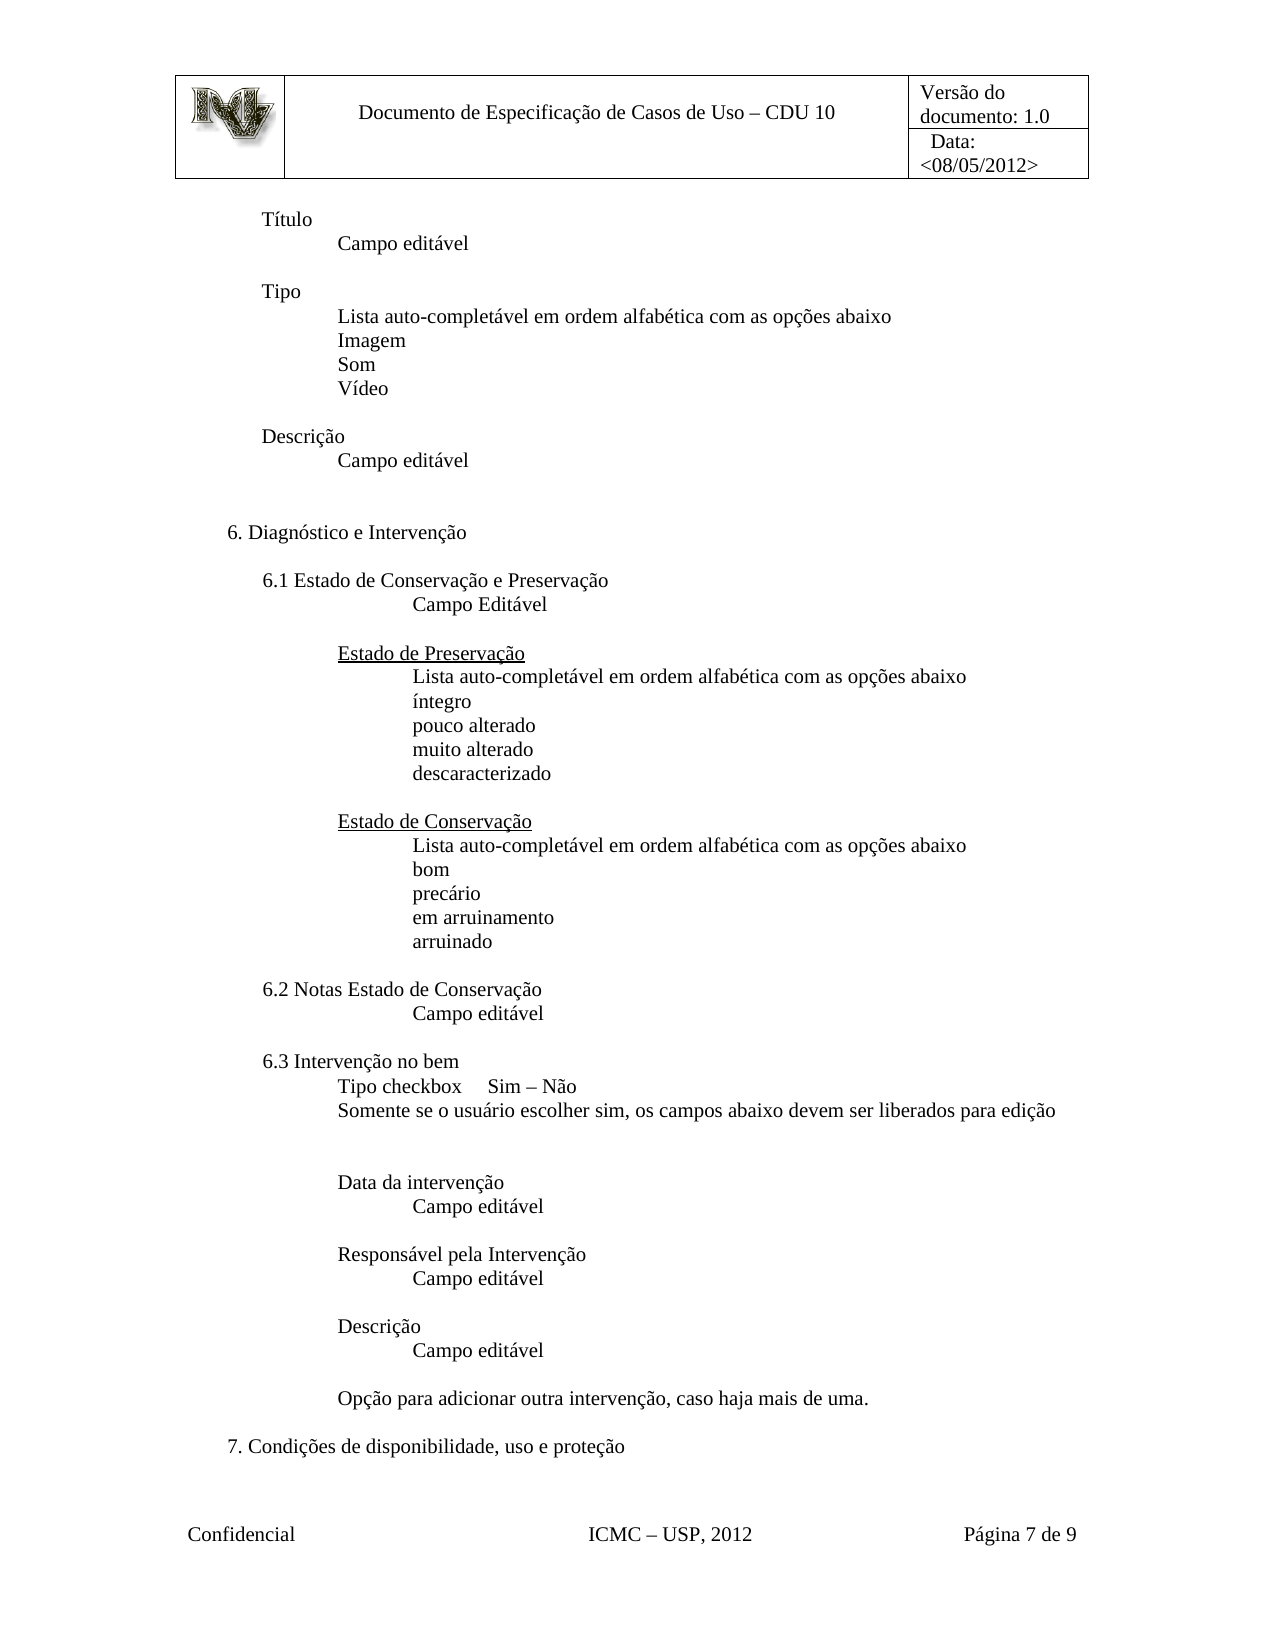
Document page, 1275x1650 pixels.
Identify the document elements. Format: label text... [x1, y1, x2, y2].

text Título [192, 207, 1087, 231]
text 6.3 Intervenção no bem [224, 1049, 1087, 1073]
text 6.2 Notas Estado de Conservação [224, 977, 1087, 1001]
text Estado de Preservação [224, 640, 1087, 664]
text Som [192, 352, 1087, 376]
text Somente se o usuário escolher sim, os campos abaixo devem ser liberados para edição [224, 1098, 1087, 1122]
text Campo editável [294, 1338, 1087, 1362]
list Data da intervenção [294, 1170, 1087, 1194]
list Responsável pela Intervenção [294, 1242, 1087, 1266]
text em arruinamento [224, 905, 1087, 929]
text Campo Editável [224, 592, 1087, 616]
text Lista auto-completável em ordem alfabética com as opções abaixo [192, 303, 1087, 328]
text Vídeo [192, 376, 1087, 400]
list Campo editável [294, 1194, 1087, 1218]
text Imagem [192, 328, 1087, 352]
text bom [224, 857, 1087, 881]
text 7. Condições de disponibilidade, uso e proteção [227, 1434, 1087, 1458]
text pouco alterado [224, 713, 1087, 737]
text muito alterado [224, 737, 1087, 761]
text Tipo checkbox Sim – Não [224, 1073, 1087, 1098]
text Estado de Conservação [224, 809, 1087, 833]
text arruinado [224, 929, 1087, 953]
text Campo editável [192, 448, 1087, 472]
text Campo editável [192, 231, 1087, 255]
text Descrição [192, 424, 1087, 448]
text Opção para adicionar outra intervenção, caso haja mais de uma. [294, 1386, 1087, 1410]
picture [186, 76, 277, 151]
text Lista auto-completável em ordem alfabética com as opções abaixo [224, 833, 1087, 857]
text precário [224, 881, 1087, 905]
text íntegro [224, 688, 1087, 713]
text Campo editável [224, 1001, 1087, 1025]
list Campo editável [294, 1266, 1087, 1290]
text descaracterizado [224, 761, 1087, 785]
text Descrição [294, 1314, 1087, 1338]
text 6.1 Estado de Conservação e Preservação [224, 568, 1087, 592]
text Lista auto-completável em ordem alfabética com as opções abaixo [224, 664, 1087, 688]
list 6. Diagnóstico e Intervenção [224, 520, 1087, 544]
text Tipo [192, 279, 1087, 303]
